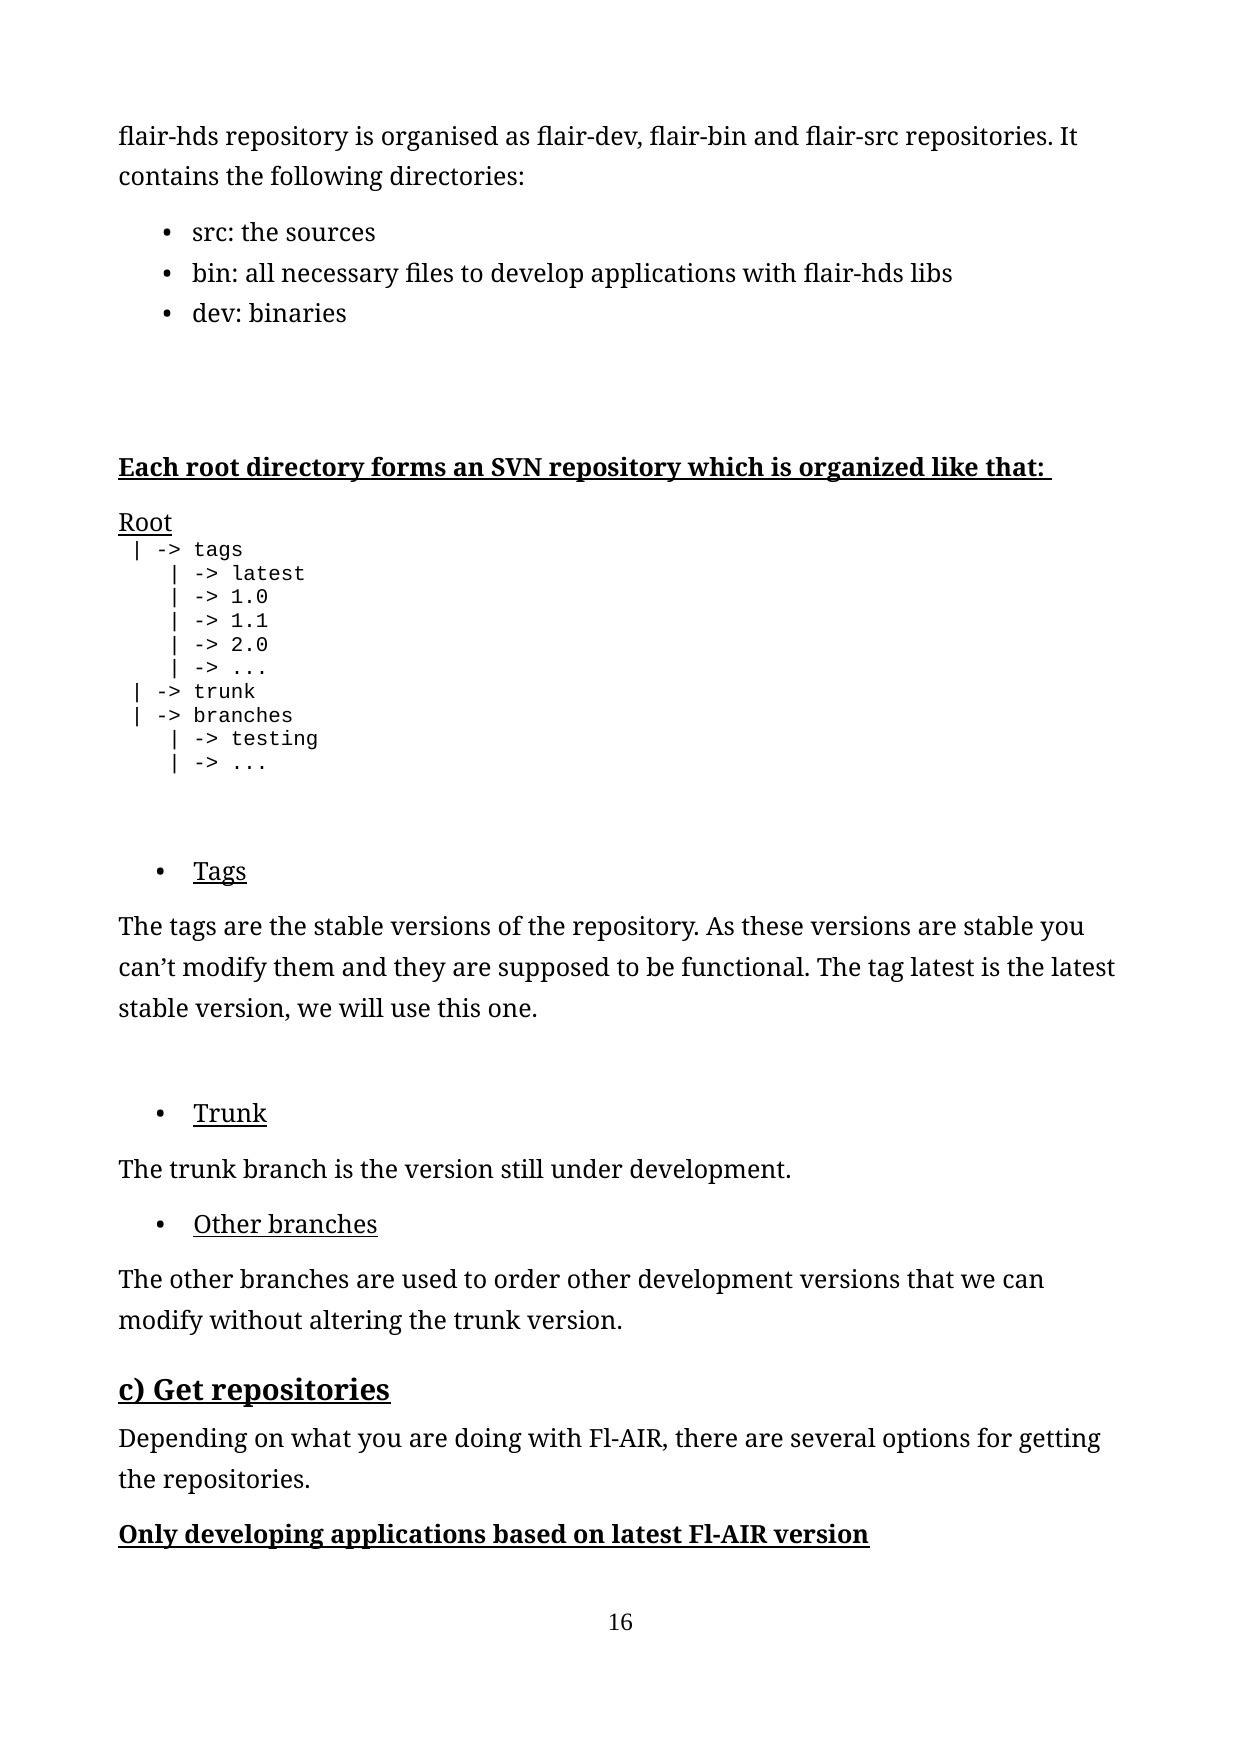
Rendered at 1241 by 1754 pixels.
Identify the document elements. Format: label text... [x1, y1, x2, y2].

text Root [118, 505, 1122, 539]
text flair-hds repository is organised as flair-dev, flair-bin and flair-src repositories. It contains the following directories: [118, 118, 1122, 193]
text The tags are the stable versions of the repository. As these versions are stable you can’t modify them and they are supposed to be functional. The tag latest is the latest stable version, we will use this one. [118, 909, 1122, 1025]
text | -> ... [118, 752, 1122, 776]
text Depending on what you are doing with Fl-AIR, there are several options for getting the repositories. [118, 1421, 1122, 1496]
text | -> tags [118, 539, 1122, 563]
subtitle c) Get repositories [118, 1369, 1122, 1408]
list dev: binaries [162, 296, 1122, 330]
text The trunk branch is the version still under development. [118, 1151, 1122, 1185]
text | -> ... [118, 657, 1122, 681]
text | -> 2.0 [118, 634, 1122, 657]
list Trunk [156, 1096, 1122, 1130]
text | -> latest [118, 563, 1122, 586]
list Other branches [156, 1207, 1122, 1241]
text The other branches are used to order other development versions that we can modify without altering the trunk version. [118, 1262, 1122, 1337]
text | -> branches [118, 704, 1122, 728]
list bin: all necessary files to develop applications with flair-hds libs [162, 255, 1122, 289]
list Tags [156, 854, 1122, 888]
text Each root directory forms an SVN repository which is organized like that: [118, 449, 1122, 484]
text Only developing applications based on latest Fl-AIR version [118, 1517, 1122, 1551]
list src: the sources [162, 214, 1122, 248]
text | -> testing [118, 728, 1122, 752]
text | -> 1.0 [118, 586, 1122, 610]
text | -> 1.1 [118, 610, 1122, 634]
text | -> trunk [118, 681, 1122, 704]
